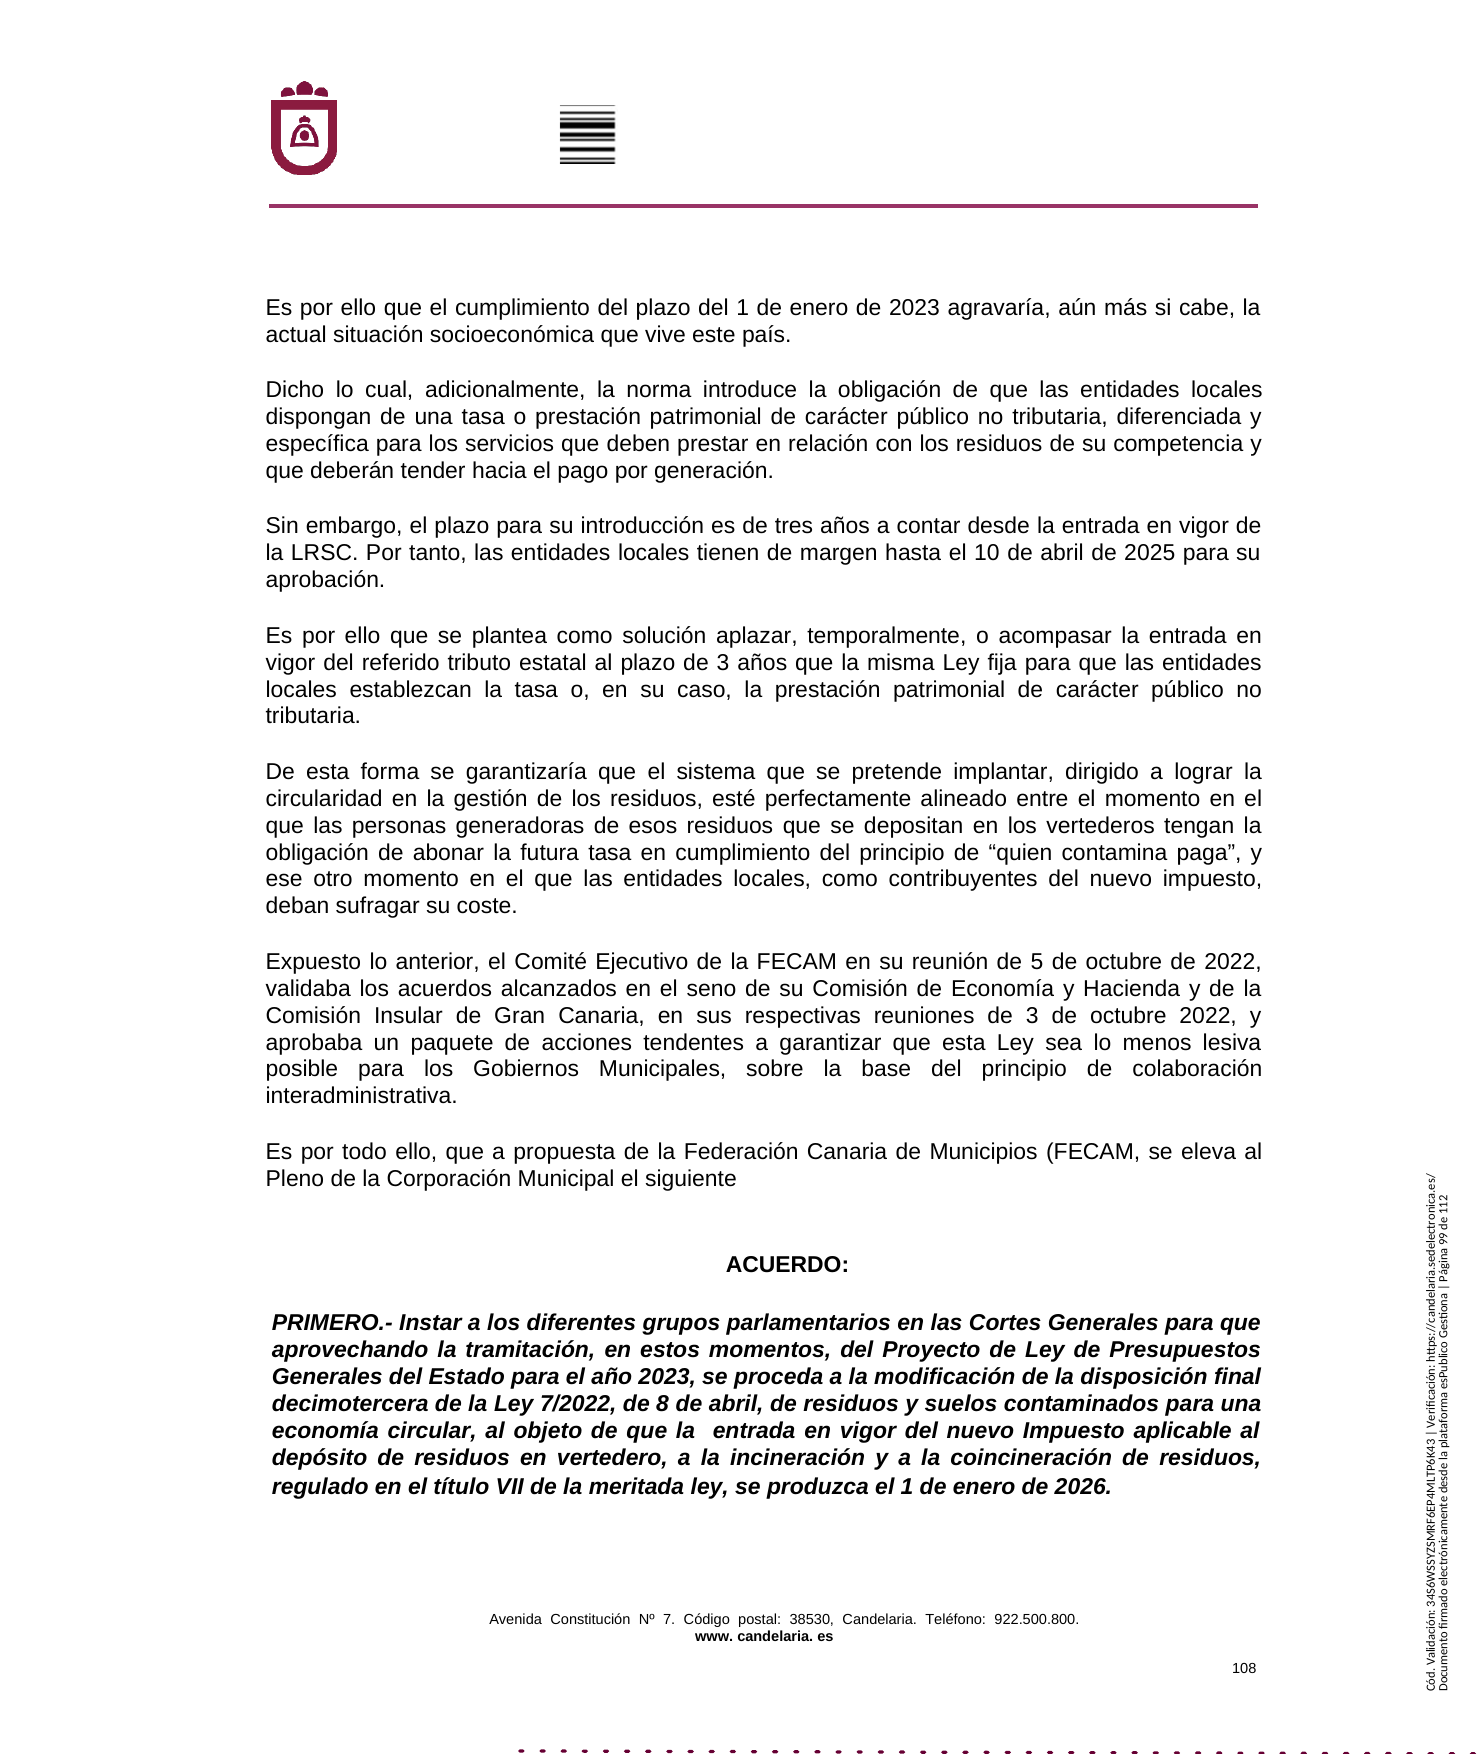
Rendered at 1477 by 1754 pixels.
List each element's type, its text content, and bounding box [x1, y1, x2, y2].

text Expuesto lo anterior, el Comité Ejecutivo de la FECAM en su reunión de 5 de octubre de 2022, validaba los acuerdos alcanzados en el seno de su Comisión de Economía y Hacienda y de la Comisión Insular de Gran Canaria, en sus respectivas reuniones de 3 de octubre 2022, y aprobaba un paquete de acciones tendentes a garantizar que esta Ley sea lo menos lesiva posible para los Gobiernos Municipales, sobre la base del principio de colaboración interadministrativa. [265, 948, 1263, 1108]
text Dicho lo cual, adicionalmente, la norma introduce la obligación de que las entidades locales dispongan de una tasa o prestación patrimonial de carácter público no tributaria, diferenciada y específica para los servicios que deben prestar en relación con los residuos de su competencia y que deberán tender hacia el pago por generación. [265, 376, 1263, 483]
text De esta forma se garantizaría que el sistema que se pretende implantar, dirigido a lograr la circularidad en la gestión de los residuos, esté perfectamente alineado entre el momento en el que las personas generadoras de esos residuos que se depositan en los vertederos tengan la obligación de abonar la futura tasa en cumplimiento del principio de “quien contamina paga”, y ese otro momento en el que las entidades locales, como contribuyentes del nuevo impuesto, deban sufragar su coste. [265, 758, 1263, 919]
text Es por ello que se plantea como solución aplazar, temporalmente, o acompasar la entrada en vigor del referido tributo estatal al plazo de 3 años que la misma Ley fija para que las entidades locales establezcan la tasa o, en su caso, la prestación patrimonial de carácter público no tributaria. [265, 622, 1263, 729]
text Sin embargo, el plazo para su introducción es de tres años a contar desde la entrada en vigor de la LRSC. Por tanto, las entidades locales tienen de margen hasta el 10 de abril de 2025 para su aprobación. [265, 512, 1263, 593]
text PRIMERO.- Instar a los diferentes grupos parlamentarios en las Cortes Generales para que aprovechando la tramitación, en estos momentos, del Proyecto de Ley de Presupuestos Generales del Estado para el año 2023, se proceda a la modificación de la disposición final decimotercera de la Ley 7/2022, de 8 de abril, de residuos y suelos contaminados para una economía circular, al objeto de que la entrada en vigor del nuevo Impuesto aplicable al depósito de residuos en vertedero, a la incineración y a la coincineración de residuos, regulado en el título VII de la meritada ley, se produzca el 1 de enero de 2026. [272, 1308, 1264, 1500]
text Es por todo ello, que a propuesta de la Federación Canaria de Municipios (FECAM, se eleva al Pleno de la Corporación Municipal el siguiente [265, 1138, 1263, 1191]
text ACUERDO: [343, 1249, 1244, 1278]
text Es por ello que el cumplimiento del plazo del 1 de enero de 2023 agravaría, aún más si cabe, la actual situación socioeconómica que vive este país. [265, 294, 1263, 347]
